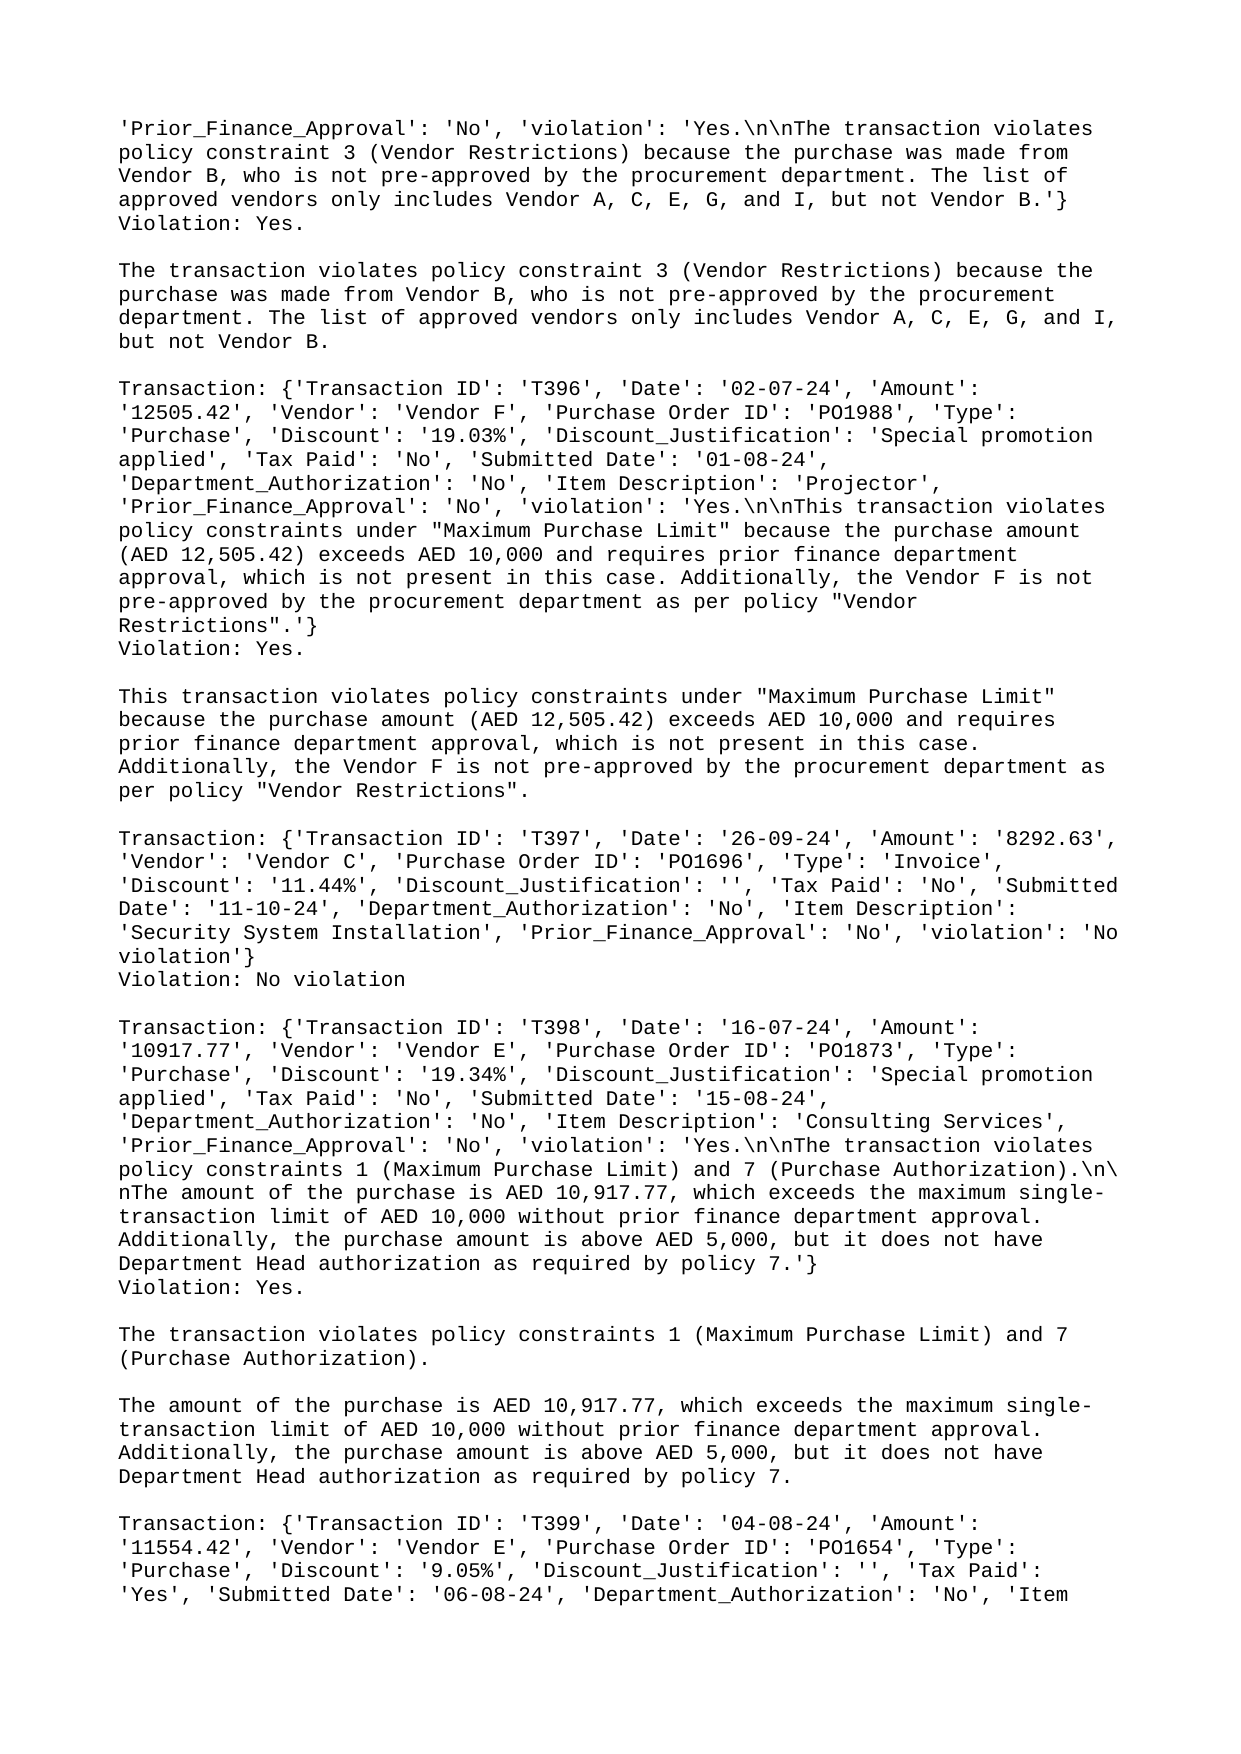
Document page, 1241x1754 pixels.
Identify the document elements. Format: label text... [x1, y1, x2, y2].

text Violation: No violation [118, 969, 1122, 993]
text 'Prior_Finance_Approval': 'No', 'violation': 'Yes.\n\nThe transaction violates policy constraint 3 (Vendor Restrictions) because the purchase was made from Vendor B, who is not pre-approved by the procurement department. The list of approved vendors only includes Vendor A, C, E, G, and I, but not Vendor B.'} [118, 118, 1122, 213]
text The amount of the purchase is AED 10,917.77, which exceeds the maximum single-transaction limit of AED 10,000 without prior finance department approval. Additionally, the purchase amount is above AED 5,000, but it does not have Department Head authorization as required by policy 7. [118, 1395, 1122, 1489]
text This transaction violates policy constraints under "Maximum Purchase Limit" because the purchase amount (AED 12,505.42) exceeds AED 10,000 and requires prior finance department approval, which is not present in this case. Additionally, the Vendor F is not pre-approved by the procurement department as per policy "Vendor Restrictions". [118, 686, 1122, 804]
text Transaction: {'Transaction ID': 'T396', 'Date': '02-07-24', 'Amount': '12505.42', 'Vendor': 'Vendor F', 'Purchase Order ID': 'PO1988', 'Type': 'Purchase', 'Discount': '19.03%', 'Discount_Justification': 'Special promotion applied', 'Tax Paid': 'No', 'Submitted Date': '01-08-24', 'Department_Authorization': 'No', 'Item Description': 'Projector', 'Prior_Finance_Approval': 'No', 'violation': 'Yes.\n\nThis transaction violates policy constraints under "Maximum Purchase Limit" because the purchase amount (AED 12,505.42) exceeds AED 10,000 and requires prior finance department approval, which is not present in this case. Additionally, the Vendor F is not pre-approved by the procurement department as per policy "Vendor Restrictions".'} [118, 378, 1122, 638]
text Transaction: {'Transaction ID': 'T399', 'Date': '04-08-24', 'Amount': '11554.42', 'Vendor': 'Vendor E', 'Purchase Order ID': 'PO1654', 'Type': 'Purchase', 'Discount': '9.05%', 'Discount_Justification': '', 'Tax Paid': 'Yes', 'Submitted Date': '06-08-24', 'Department_Authorization': 'No', 'Item [118, 1513, 1122, 1608]
text Violation: Yes. [118, 1277, 1122, 1300]
text Violation: Yes. [118, 638, 1122, 662]
text Transaction: {'Transaction ID': 'T398', 'Date': '16-07-24', 'Amount': '10917.77', 'Vendor': 'Vendor E', 'Purchase Order ID': 'PO1873', 'Type': 'Purchase', 'Discount': '19.34%', 'Discount_Justification': 'Special promotion applied', 'Tax Paid': 'No', 'Submitted Date': '15-08-24', 'Department_Authorization': 'No', 'Item Description': 'Consulting Services', 'Prior_Finance_Approval': 'No', 'violation': 'Yes.\n\nThe transaction violates policy constraints 1 (Maximum Purchase Limit) and 7 (Purchase Authorization).\n\nThe amount of the purchase is AED 10,917.77, which exceeds the maximum single-transaction limit of AED 10,000 without prior finance department approval. Additionally, the purchase amount is above AED 5,000, but it does not have Department Head authorization as required by policy 7.'} [118, 1017, 1122, 1277]
text The transaction violates policy constraints 1 (Maximum Purchase Limit) and 7 (Purchase Authorization). [118, 1324, 1122, 1371]
text The transaction violates policy constraint 3 (Vendor Restrictions) because the purchase was made from Vendor B, who is not pre-approved by the procurement department. The list of approved vendors only includes Vendor A, C, E, G, and I, but not Vendor B. [118, 260, 1122, 354]
text Transaction: {'Transaction ID': 'T397', 'Date': '26-09-24', 'Amount': '8292.63', 'Vendor': 'Vendor C', 'Purchase Order ID': 'PO1696', 'Type': 'Invoice', 'Discount': '11.44%', 'Discount_Justification': '', 'Tax Paid': 'No', 'Submitted Date': '11-10-24', 'Department_Authorization': 'No', 'Item Description': 'Security System Installation', 'Prior_Finance_Approval': 'No', 'violation': 'No violation'} [118, 827, 1122, 969]
text Violation: Yes. [118, 213, 1122, 236]
